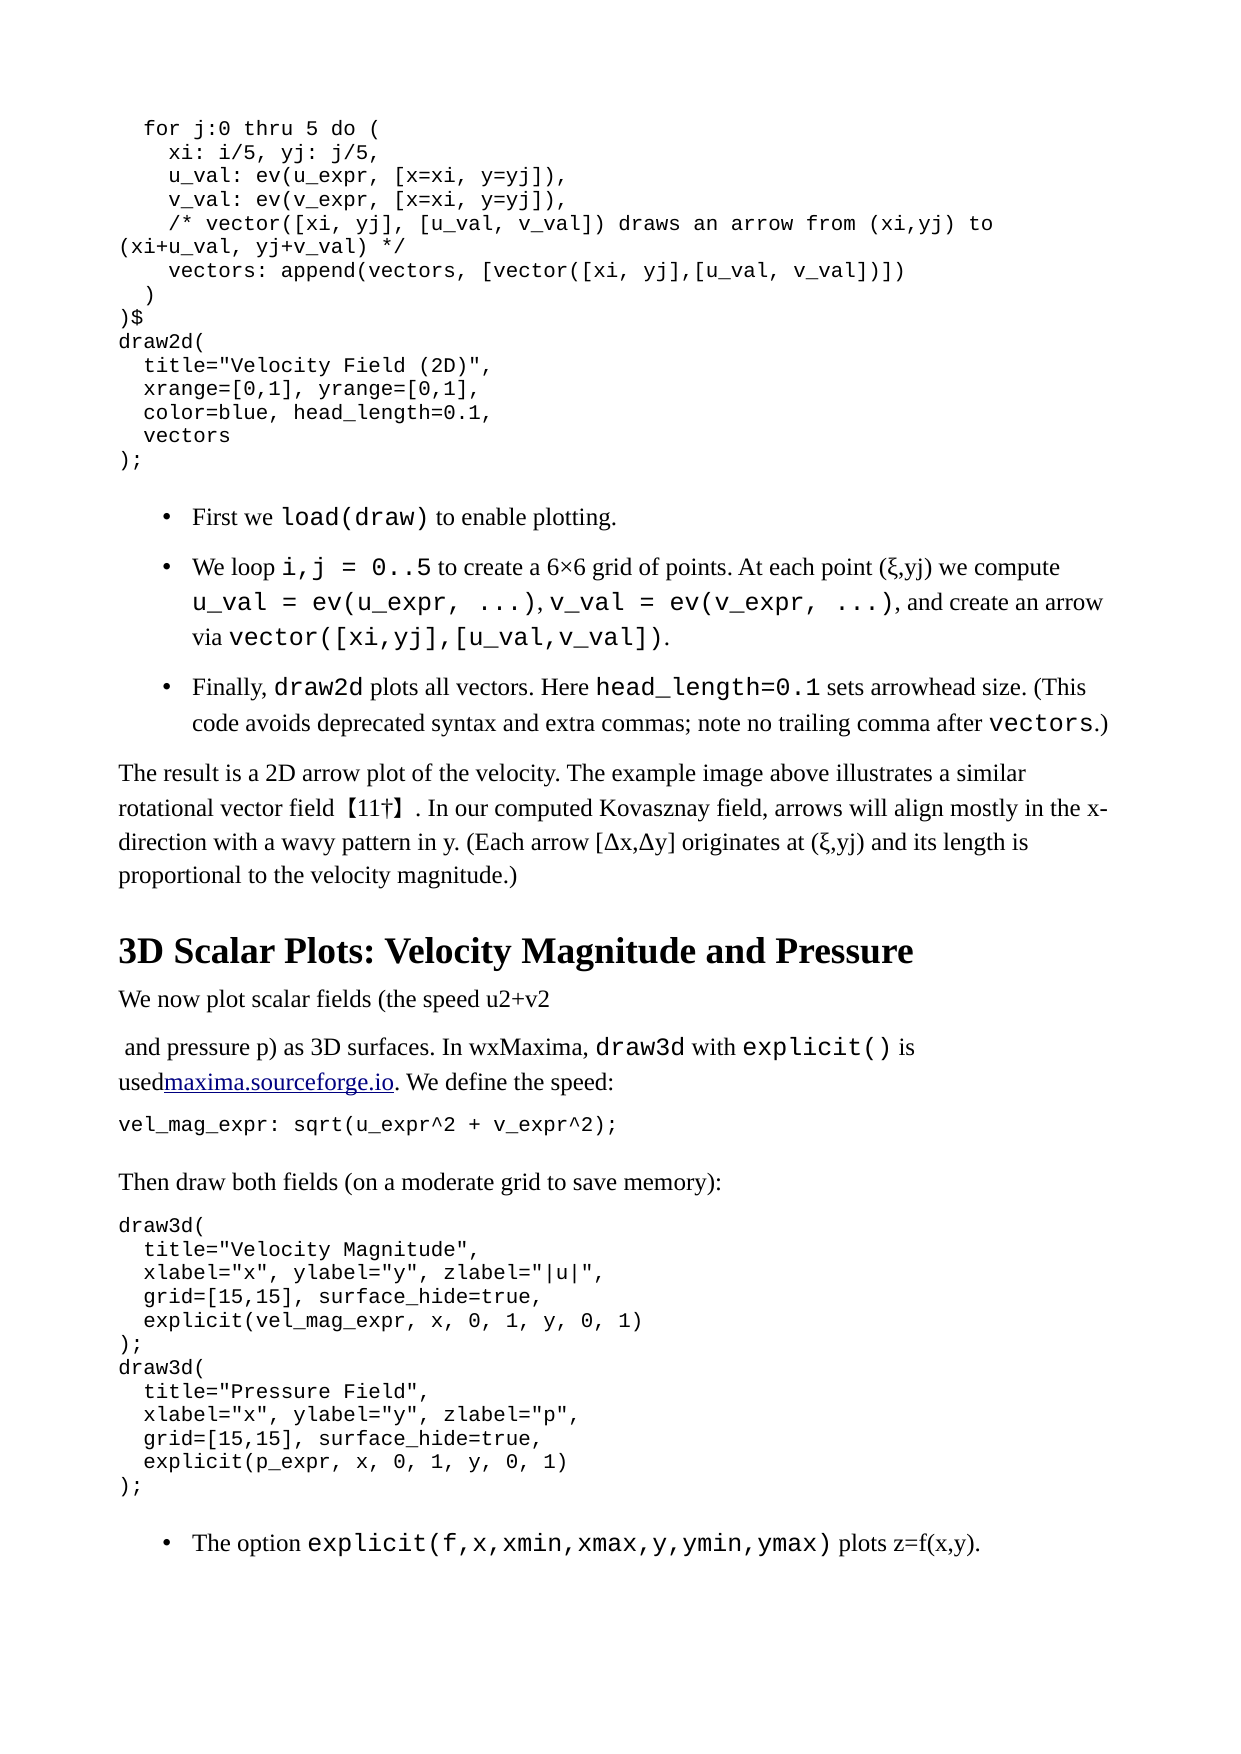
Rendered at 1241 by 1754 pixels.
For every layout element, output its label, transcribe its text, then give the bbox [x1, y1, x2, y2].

text The result is a 2D arrow plot of the velocity. The example image above illustrates a similar rotational vector field【11†】. In our computed Kovasznay field, arrows will align mostly in the x-direction with a wavy pattern in y. (Each arrow [Δx,Δy] originates at (ξ,yj​) and its length is proportional to the velocity magnitude.) [118, 758, 1122, 889]
text title="Pressure Field", [118, 1381, 1122, 1404]
list First we load(draw) to enable plotting. [162, 502, 1122, 533]
text vectors [118, 426, 1122, 449]
text /* vector([xi, yj], [u_val, v_val]) draws an arrow from (xi,yj) to (xi+u_val, yj+v_val) */ [118, 213, 1122, 260]
text u_val: ev(u_expr, [x=xi, y=yj]), [118, 165, 1122, 189]
subtitle 3D Scalar Plots: Velocity Magnitude and Pressure [118, 928, 1122, 972]
list We loop i,j = 0..5 to create a 6×6 grid of points. At each point (ξ,yj​) we compute u_val = ev(u_expr, ...), v_val = ev(v_expr, ...), and create an arrow via vector([xi,yj],[u_val,v_val]). [162, 552, 1122, 653]
text vel_mag_expr: sqrt(u_expr^2 + v_expr^2); [118, 1114, 1122, 1138]
text explicit(vel_mag_expr, x, 0, 1, y, 0, 1) [118, 1310, 1122, 1333]
text v_val: ev(v_expr, [x=xi, y=yj]), [118, 189, 1122, 213]
text ​ and pressure p) as 3D surfaces. In wxMaxima, draw3d with explicit() is usedmaxima.sourceforge.io. We define the speed: [118, 1032, 1122, 1096]
list Finally, draw2d plots all vectors. Here head_length=0.1 sets arrowhead size. (This code avoids deprecated syntax and extra commas; note no trailing comma after vectors.) [162, 672, 1122, 738]
text xlabel="x", ylabel="y", zlabel="|u|", [118, 1262, 1122, 1286]
text ) [118, 284, 1122, 307]
text title="Velocity Field (2D)", [118, 354, 1122, 378]
text grid=[15,15], surface_hide=true, [118, 1428, 1122, 1452]
text Then draw both fields (on a moderate grid to save memory): [118, 1167, 1122, 1196]
text title="Velocity Magnitude", [118, 1239, 1122, 1262]
text draw3d( [118, 1215, 1122, 1239]
text draw2d( [118, 331, 1122, 354]
text We now plot scalar fields (the speed u2+v2 [118, 984, 1122, 1013]
text vectors: append(vectors, [vector([xi, yj],[u_val, v_val])]) [118, 260, 1122, 284]
text explicit(p_expr, x, 0, 1, y, 0, 1) [118, 1452, 1122, 1475]
list The option explicit(f,x,xmin,xmax,y,ymin,ymax) plots z=f(x,y). [162, 1528, 1122, 1559]
text xi: i/5, yj: j/5, [118, 142, 1122, 165]
text xlabel="x", ylabel="y", zlabel="p", [118, 1404, 1122, 1428]
text xrange=[0,1], yrange=[0,1], [118, 378, 1122, 402]
text ); [118, 449, 1122, 473]
text for j:0 thru 5 do ( [118, 118, 1122, 142]
text color=blue, head_length=0.1, [118, 402, 1122, 426]
text ); [118, 1475, 1122, 1499]
text grid=[15,15], surface_hide=true, [118, 1286, 1122, 1310]
text draw3d( [118, 1357, 1122, 1381]
text ); [118, 1333, 1122, 1357]
text )$ [118, 307, 1122, 331]
